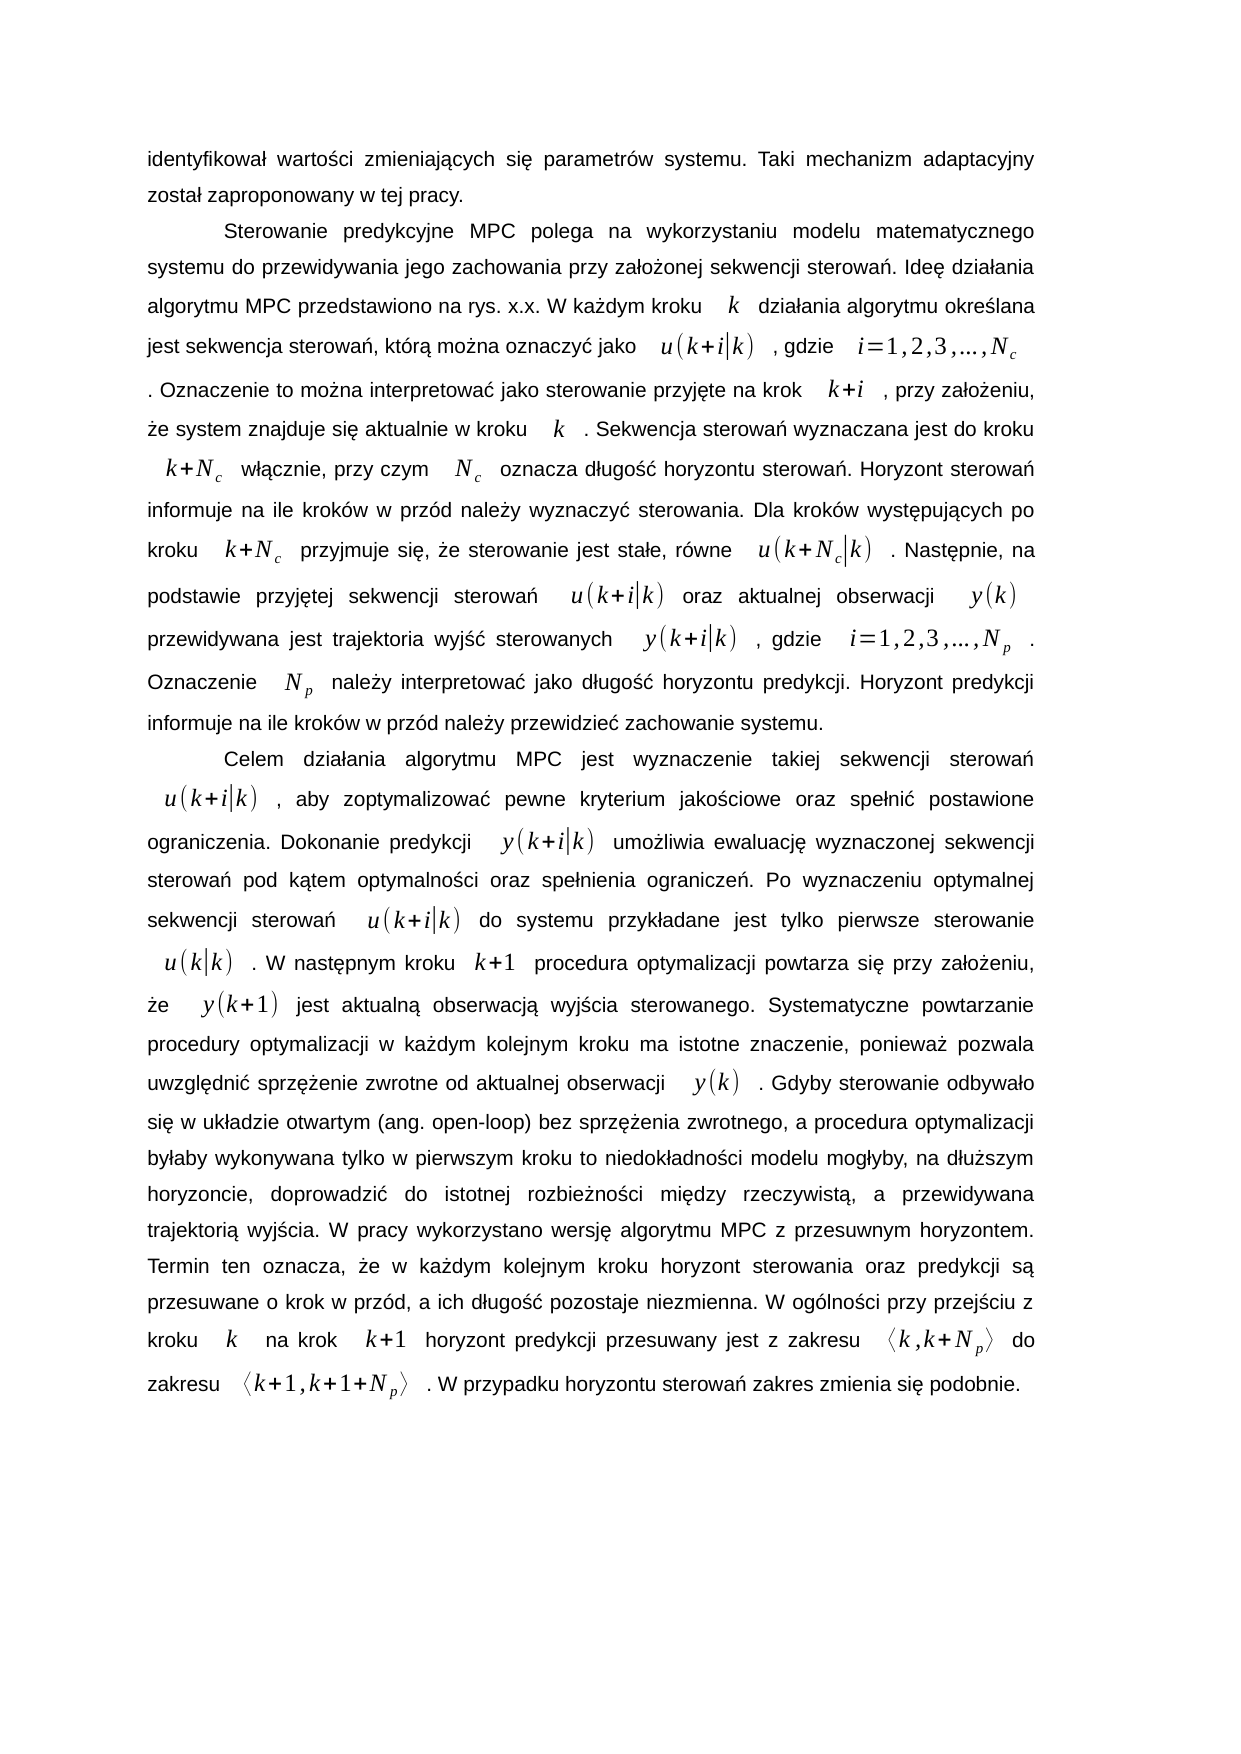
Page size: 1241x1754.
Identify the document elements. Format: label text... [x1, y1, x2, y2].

text Celem działania algorytmu MPC jest wyznaczenie takiej sekwencji sterowań , aby zoptymalizować pewne kryterium jakościowe oraz spełnić postawione ograniczenia. Dokonanie predykcji umożliwia ewaluację wyznaczonej sekwencji sterowań pod kątem optymalności oraz spełnienia ograniczeń. Po wyznaczeniu optymalnej sekwencji sterowań do systemu przykładane jest tylko pierwsze sterowanie . W następnym krokuprocedura optymalizacji powtarza się przy założeniu, że jest aktualną obserwacją wyjścia sterowanego. Systematyczne powtarzanie procedury optymalizacji w każdym kolejnym kroku ma istotne znaczenie, ponieważ pozwala uwzględnić sprzężenie zwrotne od aktualnej obserwacji . Gdyby sterowanie odbywało się w układzie otwartym (ang. open-loop) bez sprzężenia zwrotnego, a procedura optymalizacji byłaby wykonywana tylko w pierwszym kroku to niedokładności modelu mogłyby, na dłuższym horyzoncie, doprowadzić do istotnej rozbieżności między rzeczywistą, a przewidywana trajektorią wyjścia. W pracy wykorzystano wersję algorytmu MPC z przesuwnym horyzontem. Termin ten oznacza, że w każdym kolejnym kroku horyzont sterowania oraz predykcji są przesuwane o krok w przód, a ich długość pozostaje niezmienna. W ogólności przy przejściu z kroku na krok horyzont predykcji przesuwany jest z zakresu do zakresu . W przypadku horyzontu sterowań zakres zmienia się podobnie. [147, 747, 1035, 1400]
list identyfikował wartości zmieniających się parametrów systemu. Taki mechanizm adaptacyjny został zaproponowany w tej pracy. [147, 147, 1035, 207]
text Sterowanie predykcyjne MPC polega na wykorzystaniu modelu matematycznego systemu do przewidywania jego zachowania przy założonej sekwencji sterowań. Ideę działania algorytmu MPC przedstawiono na rys. x.x. W każdym kroku działania algorytmu określana jest sekwencja sterowań, którą można oznaczyć jako , gdzie . Oznaczenie to można interpretować jako sterowanie przyjęte na krok , przy założeniu, że system znajduje się aktualnie w kroku . Sekwencja sterowań wyznaczana jest do kroku włącznie, przy czym oznacza długość horyzontu sterowań. Horyzont sterowań informuje na ile kroków w przód należy wyznaczyć sterowania. Dla kroków występujących po kroku przyjmuje się, że sterowanie jest stałe, równe . Następnie, na podstawie przyjętej sekwencji sterowań oraz aktualnej obserwacji przewidywana jest trajektoria wyjść sterowanych , gdzie . Oznaczenie należy interpretować jako długość horyzontu predykcji. Horyzont predykcji informuje na ile kroków w przód należy przewidzieć zachowanie systemu. [147, 219, 1035, 735]
